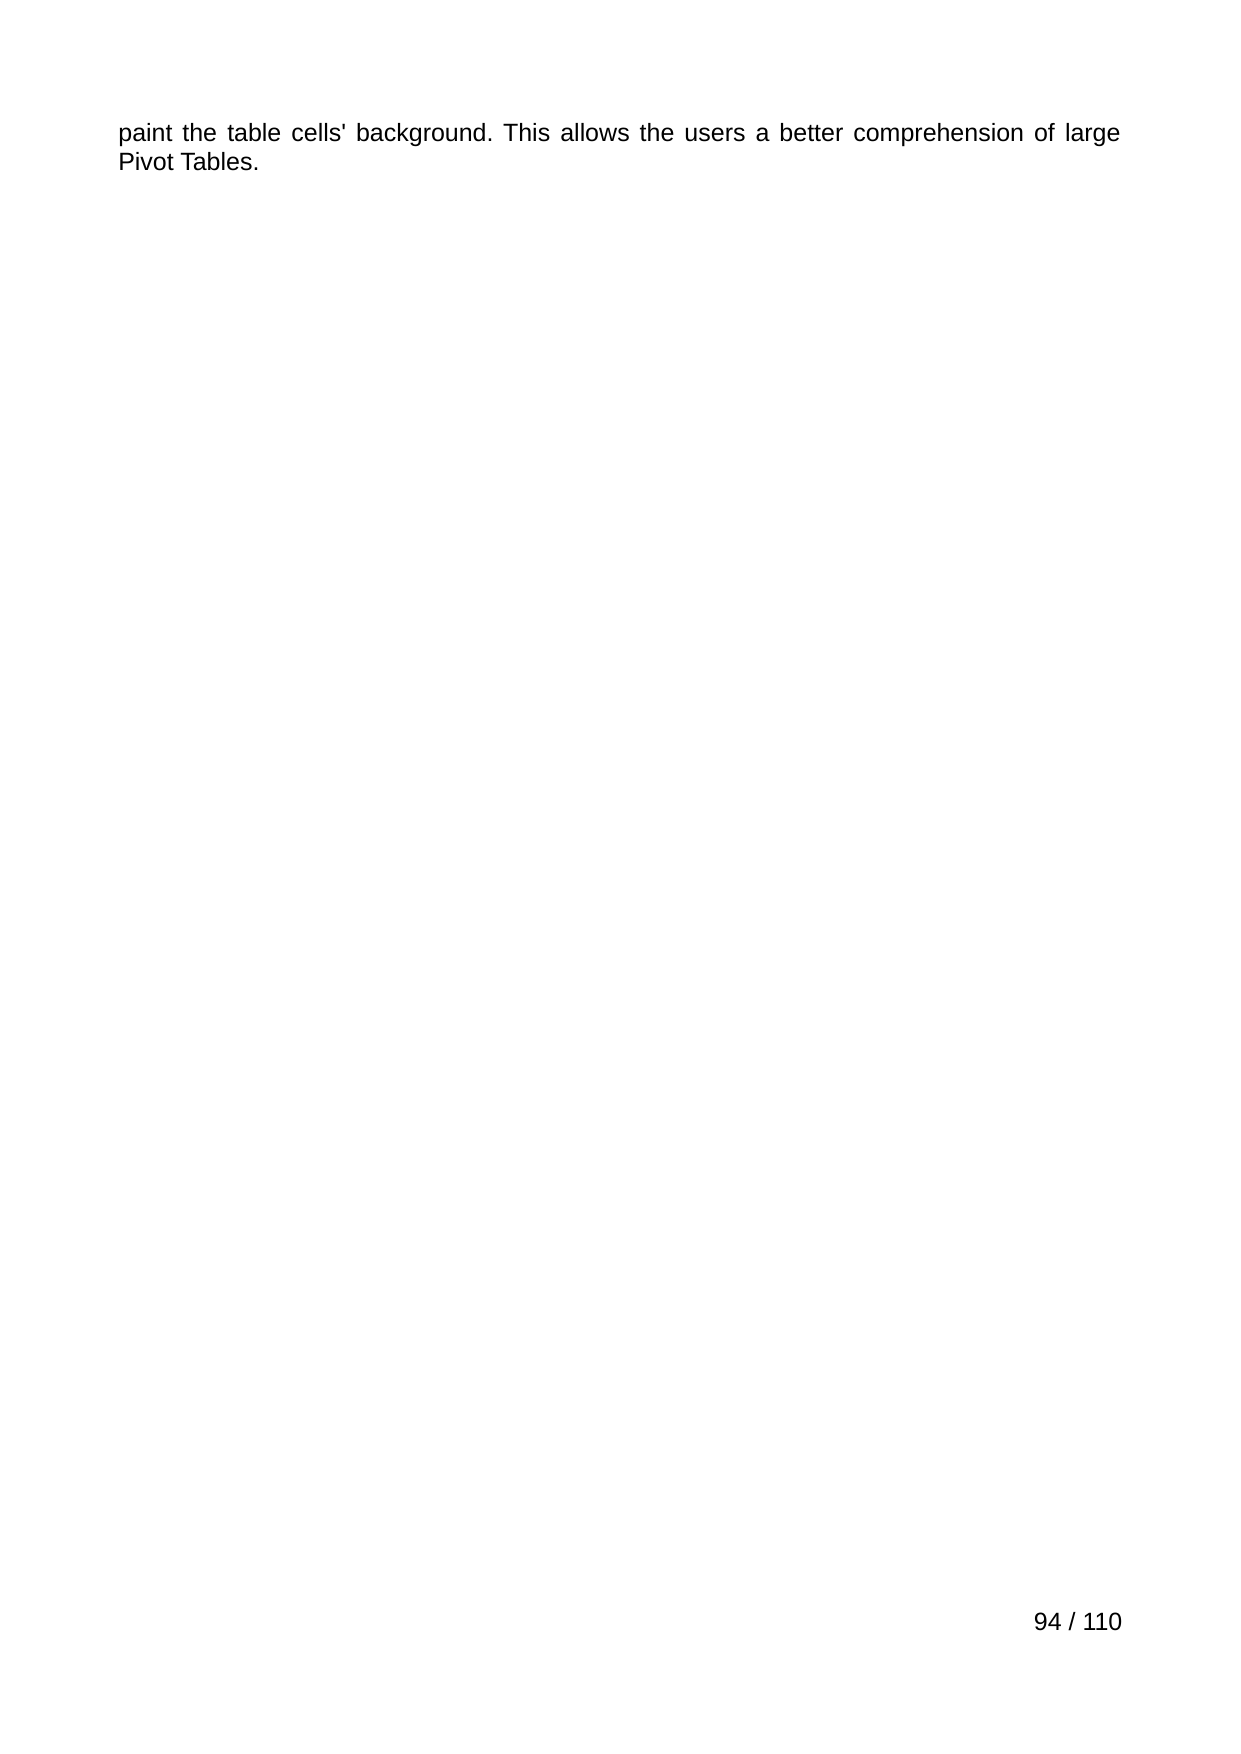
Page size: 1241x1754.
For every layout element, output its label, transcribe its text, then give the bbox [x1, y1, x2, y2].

text paint the table cells' background. This allows the users a better comprehension of large Pivot Tables. [118, 118, 1122, 176]
